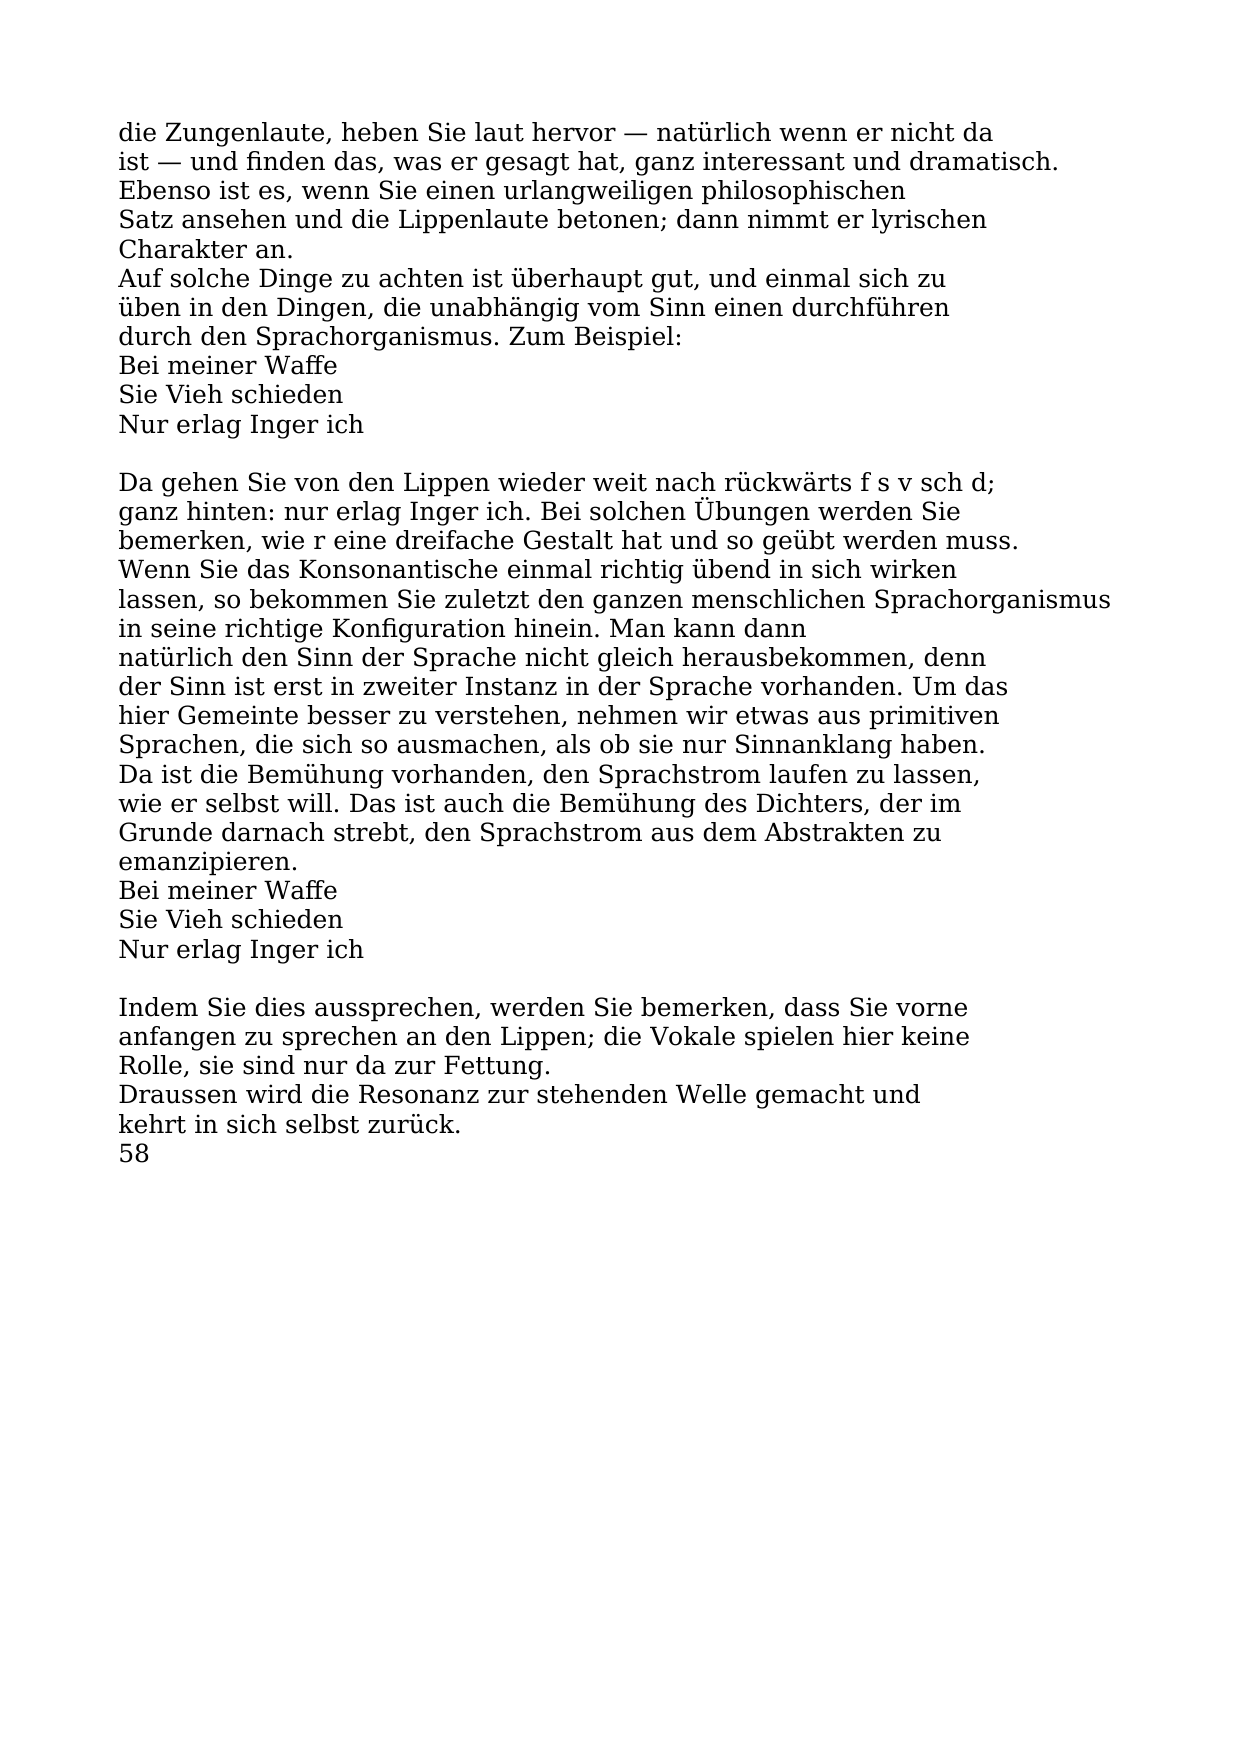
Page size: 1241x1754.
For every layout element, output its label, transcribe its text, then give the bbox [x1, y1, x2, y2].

text lassen, so bekommen Sie zuletzt den ganzen menschlichen Sprachorganismus in seine richtige Konfiguration hinein. Man kann dann [118, 585, 1122, 643]
text Rolle, sie sind nur da zur Fettung. [118, 1051, 1122, 1081]
text der Sinn ist erst in zweiter Instanz in der Sprache vorhanden. Um das [118, 672, 1122, 701]
text Sie Vieh schieden [118, 381, 1122, 410]
text Charakter an. [118, 235, 1122, 264]
text Bei meiner Waffe [118, 876, 1122, 906]
text wie er selbst will. Das ist auch die Bemühung des Dichters, der im [118, 789, 1122, 818]
text natürlich den Sinn der Sprache nicht gleich herausbekommen, denn [118, 643, 1122, 672]
text emanzipieren. [118, 847, 1122, 876]
text anfangen zu sprechen an den Lippen; die Vokale spielen hier keine [118, 1022, 1122, 1051]
text durch den Sprachorganismus. Zum Beispiel: [118, 322, 1122, 351]
text Da ist die Bemühung vorhanden, den Sprachstrom laufen zu lassen, [118, 760, 1122, 789]
text 58 [118, 1139, 1122, 1168]
text ist — und finden das, was er gesagt hat, ganz interessant und dramatisch. Ebenso ist es, wenn Sie einen urlangweiligen philosophischen [118, 147, 1122, 206]
text hier Gemeinte besser zu verstehen, nehmen wir etwas aus primitiven [118, 701, 1122, 731]
text Auf solche Dinge zu achten ist überhaupt gut, und einmal sich zu [118, 264, 1122, 293]
text Sie Vieh schieden [118, 906, 1122, 935]
text kehrt in sich selbst zurück. [118, 1110, 1122, 1139]
text Grunde darnach strebt, den Sprachstrom aus dem Abstrakten zu [118, 818, 1122, 847]
text Satz ansehen und die Lippenlaute betonen; dann nimmt er lyrischen [118, 206, 1122, 235]
text Sprachen, die sich so ausmachen, als ob sie nur Sinnanklang haben. [118, 731, 1122, 760]
text bemerken, wie r eine dreifache Gestalt hat und so geübt werden muss. [118, 526, 1122, 556]
text Indem Sie dies aussprechen, werden Sie bemerken, dass Sie vorne [118, 993, 1122, 1022]
text Da gehen Sie von den Lippen wieder weit nach rückwärts f s v sch d; [118, 468, 1122, 497]
text Nur erlag Inger ich [118, 935, 1122, 964]
text Bei meiner Waffe [118, 351, 1122, 381]
text Nur erlag Inger ich [118, 410, 1122, 439]
text üben in den Dingen, die unabhängig vom Sinn einen durchführen [118, 293, 1122, 322]
text Wenn Sie das Konsonantische einmal richtig übend in sich wirken [118, 556, 1122, 585]
text die Zungenlaute, heben Sie laut hervor — natürlich wenn er nicht da [118, 118, 1122, 147]
text ganz hinten: nur erlag Inger ich. Bei solchen Übungen werden Sie [118, 497, 1122, 526]
text Draussen wird die Resonanz zur stehenden Welle gemacht und [118, 1081, 1122, 1110]
